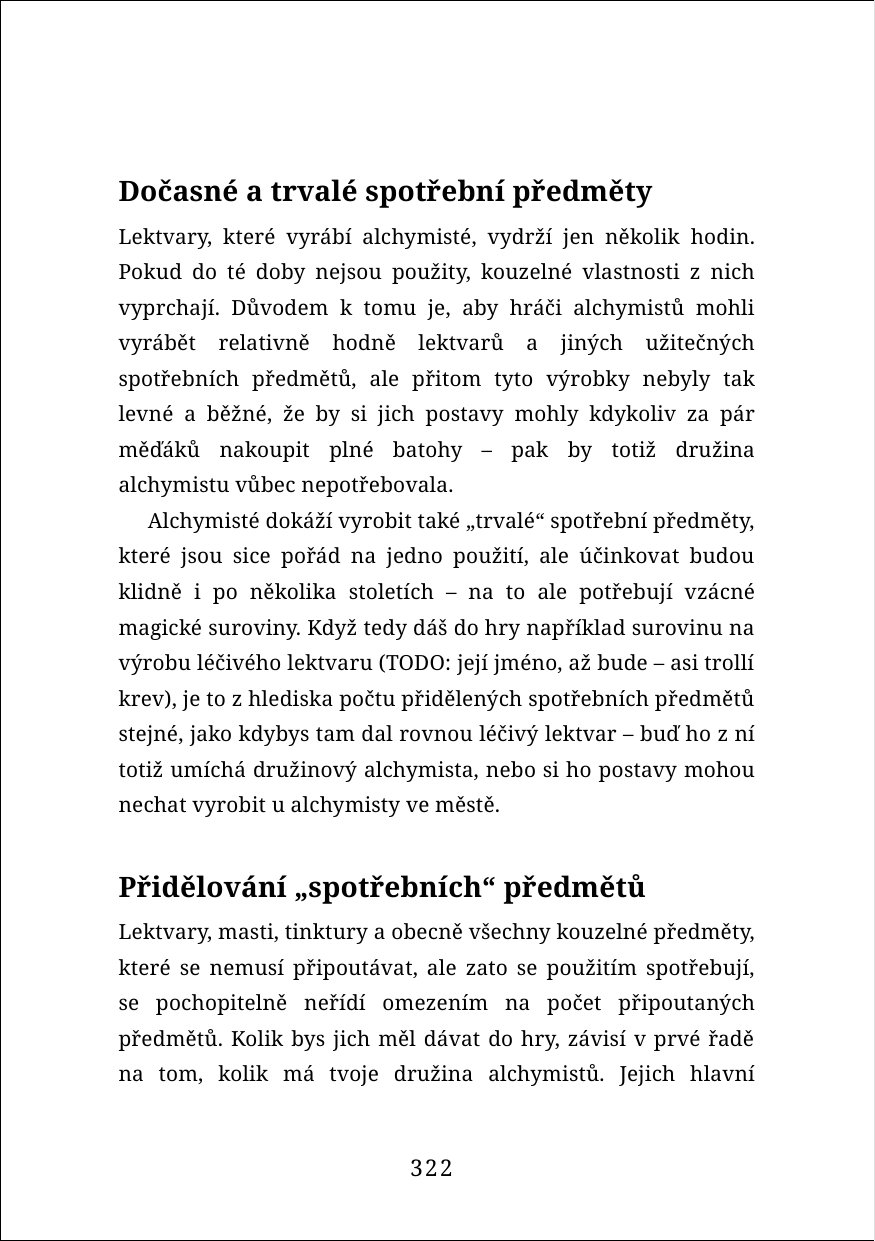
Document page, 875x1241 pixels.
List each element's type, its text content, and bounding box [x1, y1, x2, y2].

text Lektvary, které vyrábí alchymisté, vydrží jen několik hodin. Pokud do té doby nejsou použity, kouzelné vlastnosti z nich vyprchají. Důvodem k tomu je, aby hráči alchymistů mohli vyrábět relativně hodně lektvarů a jiných užitečných spotřebních předmětů, ale přitom tyto výrobky nebyly tak levné a běžné, že by si jich postavy mohly kdykoliv za pár měďáků nakoupit plné batohy – pak by totiž družina alchymistu vůbec nepotřebovala. Alchymisté dokáží vyrobit také „trvalé“ spotřební předměty, které jsou sice pořád na jedno použití, ale účinkovat budou klidně i po několika stoletích – na to ale potřebují vzácné magické suroviny. Když tedy dáš do hry například surovinu na výrobu léčivého lektvaru (TODO: její jméno, až bude – asi trollí krev), je to z hlediska počtu přidělených spotřebních předmětů stejné, jako kdybys tam dal rovnou léčivý lektvar – buď ho z ní totiž umíchá družinový alchymista, nebo si ho postavy mohou nechat vyrobit u alchymisty ve městě. [118, 222, 756, 819]
text Lektvary, masti, tinktury a obecně všechny kouzelné předměty, které se nemusí připoutávat, ale zato se použitím spotřebují, se pochopitelně neřídí omezením na počet připoutaných předmětů. Kolik bys jich měl dávat do hry, závisí v prvé řadě na tom, kolik má tvoje družina alchymistů. Jejich hlavní [118, 917, 756, 1088]
subtitle Dočasné a trvalé spotřební předměty [118, 172, 756, 210]
subtitle Přidělování „spotřebních“ předmětů [118, 867, 756, 905]
